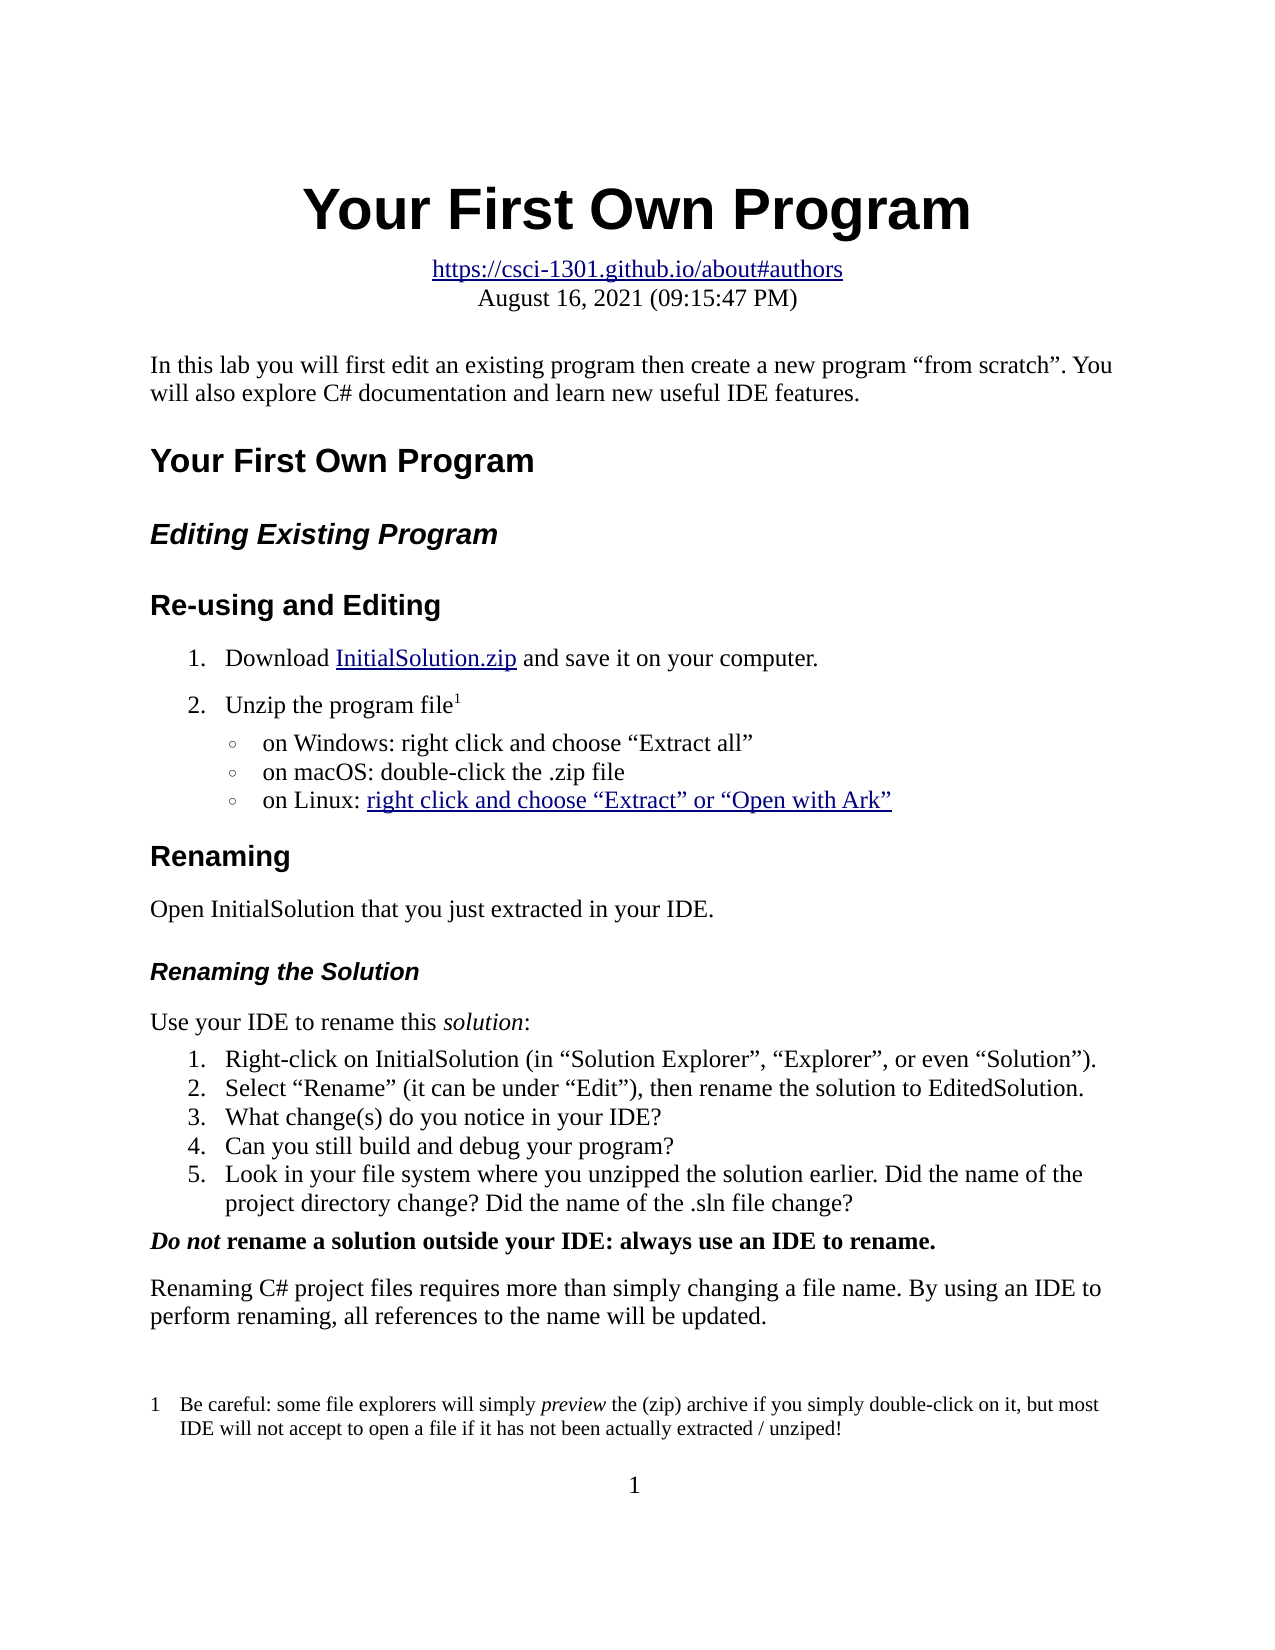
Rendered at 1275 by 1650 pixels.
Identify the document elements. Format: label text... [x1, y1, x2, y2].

list on macOS: double-click the .zip file [225, 757, 1125, 785]
subtitle Renaming the Solution [150, 957, 1125, 985]
subtitle Editing Existing Program [150, 517, 1125, 551]
list Look in your file system where you unzipped the solution earlier. Did the name of the project directory change? Did the name of the .sln file change? [187, 1159, 1125, 1217]
text August 16, 2021 (09:15:47 PM) [150, 283, 1125, 312]
list Right-click on InitialSolution (in “Solution Explorer”, “Explorer”, or even “Solution”). [187, 1044, 1125, 1073]
list on Linux: right click and choose “Extract” or “Open with Ark” [225, 785, 1125, 814]
subtitle Renaming [150, 839, 1125, 873]
title Your First Own Program [150, 175, 1125, 242]
text Use your IDE to rename this solution: [150, 1007, 1125, 1036]
list What change(s) do you notice in your IDE? [187, 1102, 1125, 1131]
text Open InitialSolution that you just extracted in your IDE. [150, 894, 1125, 923]
text https://csci-1301.github.io/about#authors [150, 254, 1125, 283]
subtitle Re-using and Editing [150, 588, 1125, 622]
list Download InitialSolution.zip and save it on your computer. [187, 643, 1125, 672]
text Renaming C# project files requires more than simply changing a file name. By using an IDE to perform renaming, all references to the name will be updated. [150, 1273, 1125, 1330]
list Can you still build and debug your program? [187, 1131, 1125, 1159]
text In this lab you will first edit an existing program then create a new program “from scratch”. You will also explore C# documentation and learn new useful IDE features. [150, 350, 1125, 407]
subtitle Your First Own Program [150, 441, 1125, 480]
list on Windows: right click and choose “Extract all” [225, 728, 1125, 757]
text Do not rename a solution outside your IDE: always use an IDE to rename. [150, 1226, 1125, 1255]
list Unzip the program file [187, 690, 1125, 719]
list Select “Rename” (it can be under “Edit”), then rename the solution to EditedSolution. [187, 1073, 1125, 1102]
list Be careful: some file explorers will simply preview the (zip) archive if you simply double-click on it, but most IDE will not accept to open a file if it has not been actually extracted / unziped! [150, 1392, 1125, 1440]
